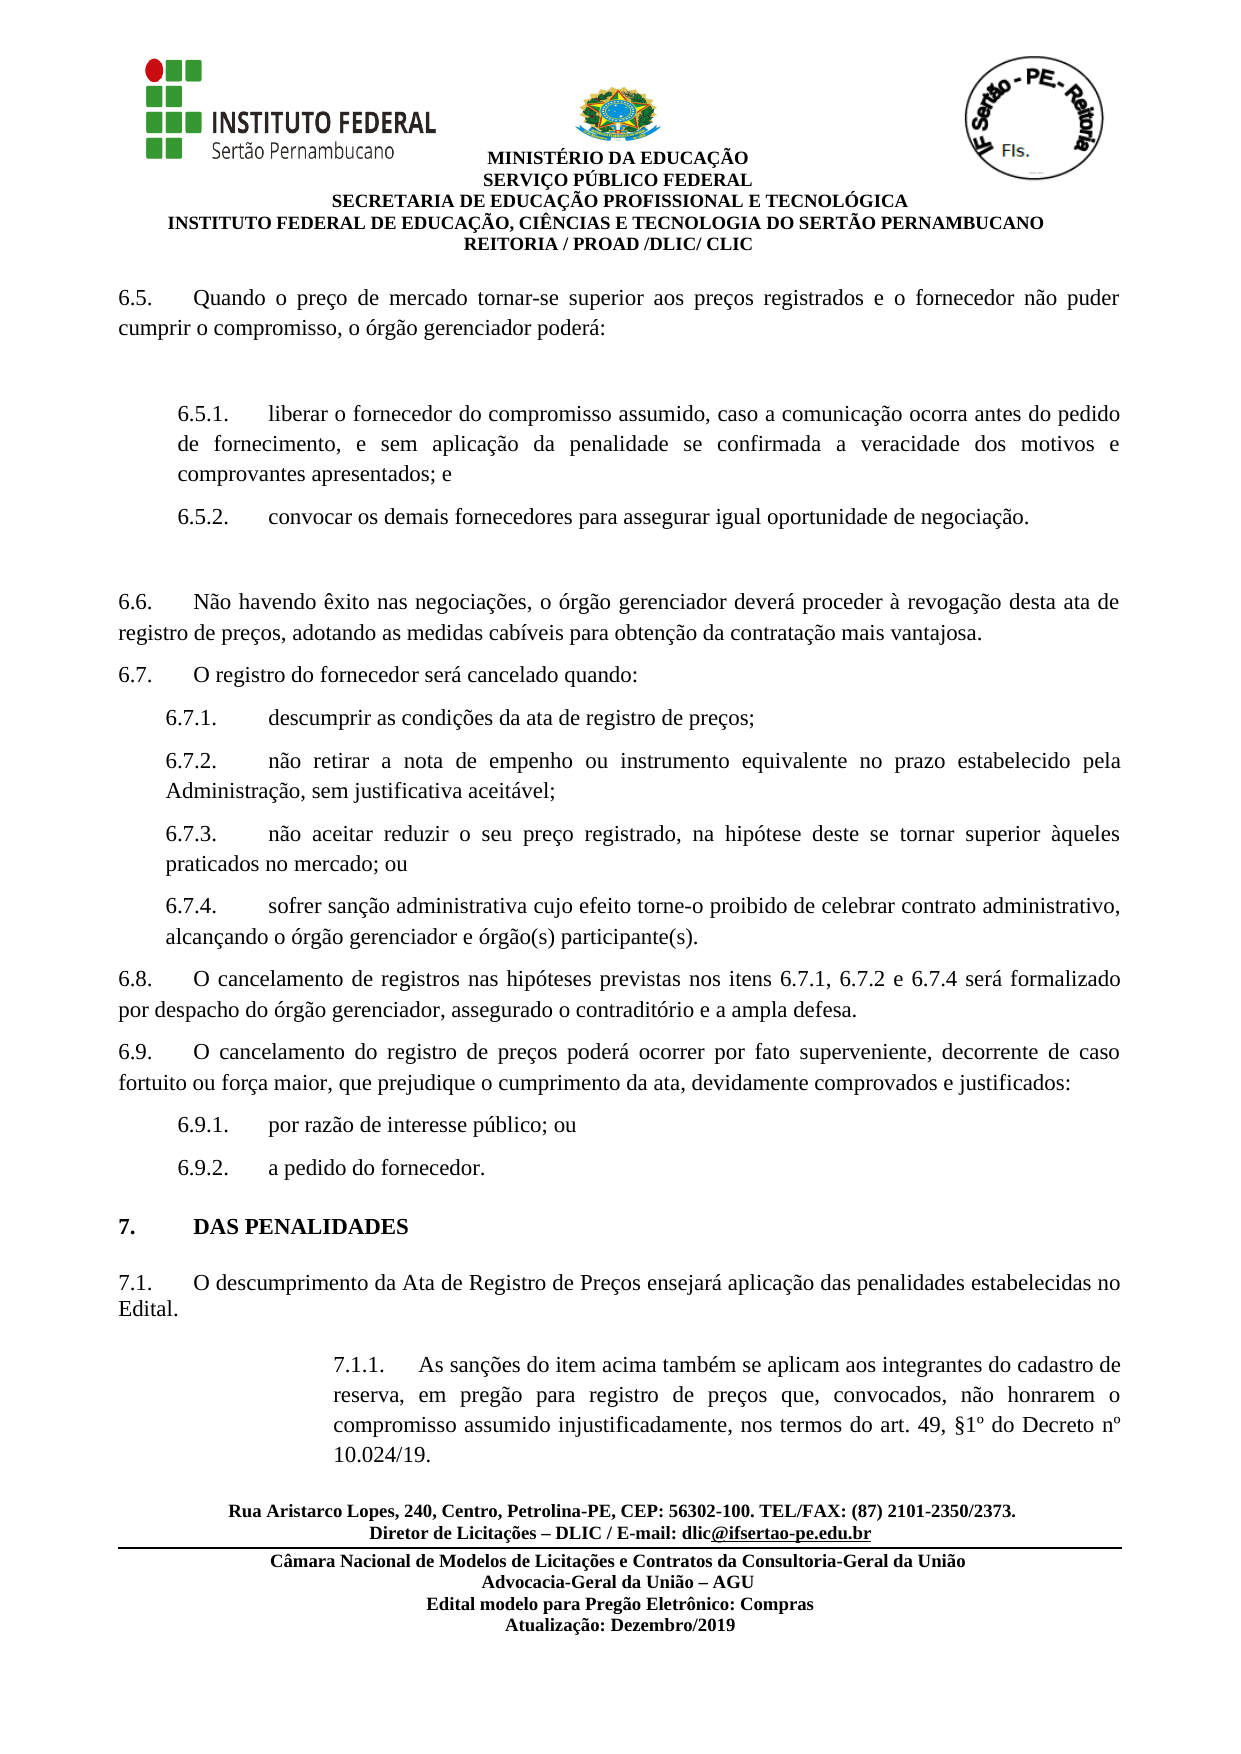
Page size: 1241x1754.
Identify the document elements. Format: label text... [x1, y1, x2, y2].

text 6.6. Não havendo êxito nas negociações, o órgão gerenciador deverá proceder à revogação desta ata de registro de preços, adotando as medidas cabíveis para obtenção da contratação mais vantajosa. [118, 588, 1122, 645]
text 6.9. O cancelamento do registro de preços poderá ocorrer por fato superveniente, decorrente de caso fortuito ou força maior, que prejudique o cumprimento da ata, devidamente comprovados e justificados: [118, 1038, 1122, 1095]
text 6.7.1. descumprir as condições da ata de registro de preços; [165, 704, 1122, 730]
text 7. DAS PENALIDADES [118, 1213, 1122, 1240]
text 6.5. Quando o preço de mercado tornar-se superior aos preços registrados e o fornecedor não puder cumprir o compromisso, o órgão gerenciador poderá: [118, 284, 1122, 341]
text 6.5.2. convocar os demais fornecedores para assegurar igual oportunidade de negociação. [177, 503, 1122, 529]
text 7.1. O descumprimento da Ata de Registro de Preços ensejará aplicação das penalidades estabelecidas no Edital. [118, 1269, 1122, 1322]
text 6.7. O registro do fornecedor será cancelado quando: [118, 661, 1122, 688]
text 6.9.1. por razão de interesse público; ou [177, 1111, 1122, 1138]
text 6.5.1. liberar o fornecedor do compromisso assumido, caso a comunicação ocorra antes do pedido de fornecimento, e sem aplicação da penalidade se confirmada a veracidade dos motivos e comprovantes apresentados; e [177, 400, 1122, 487]
text 6.7.3. não aceitar reduzir o seu preço registrado, na hipótese deste se tornar superior àqueles praticados no mercado; ou [165, 819, 1122, 876]
text 6.9.2. a pedido do fornecedor. [177, 1154, 1122, 1180]
text 6.7.2. não retirar a nota de empenho ou instrumento equivalente no prazo estabelecido pela Administração, sem justificativa aceitável; [165, 747, 1122, 803]
text 6.8. O cancelamento de registros nas hipóteses previstas nos itens 6.7.1, 6.7.2 e 6.7.4 será formalizado por despacho do órgão gerenciador, assegurado o contraditório e a ampla defesa. [118, 965, 1122, 1022]
picture [575, 87, 661, 141]
text 7.1.1. As sanções do item acima também se aplicam aos integrantes do cadastro de reserva, em pregão para registro de preços que, convocados, não honrarem o compromisso assumido injustificadamente, nos termos do art. 49, §1º do Decreto nº 10.024/19. [333, 1351, 1122, 1468]
text 6.7.4. sofrer sanção administrativa cujo efeito torne-o proibido de celebrar contrato administrativo, alcançando o órgão gerenciador e órgão(s) participante(s). [165, 892, 1122, 949]
picture [145, 58, 435, 159]
picture [957, 45, 1111, 186]
